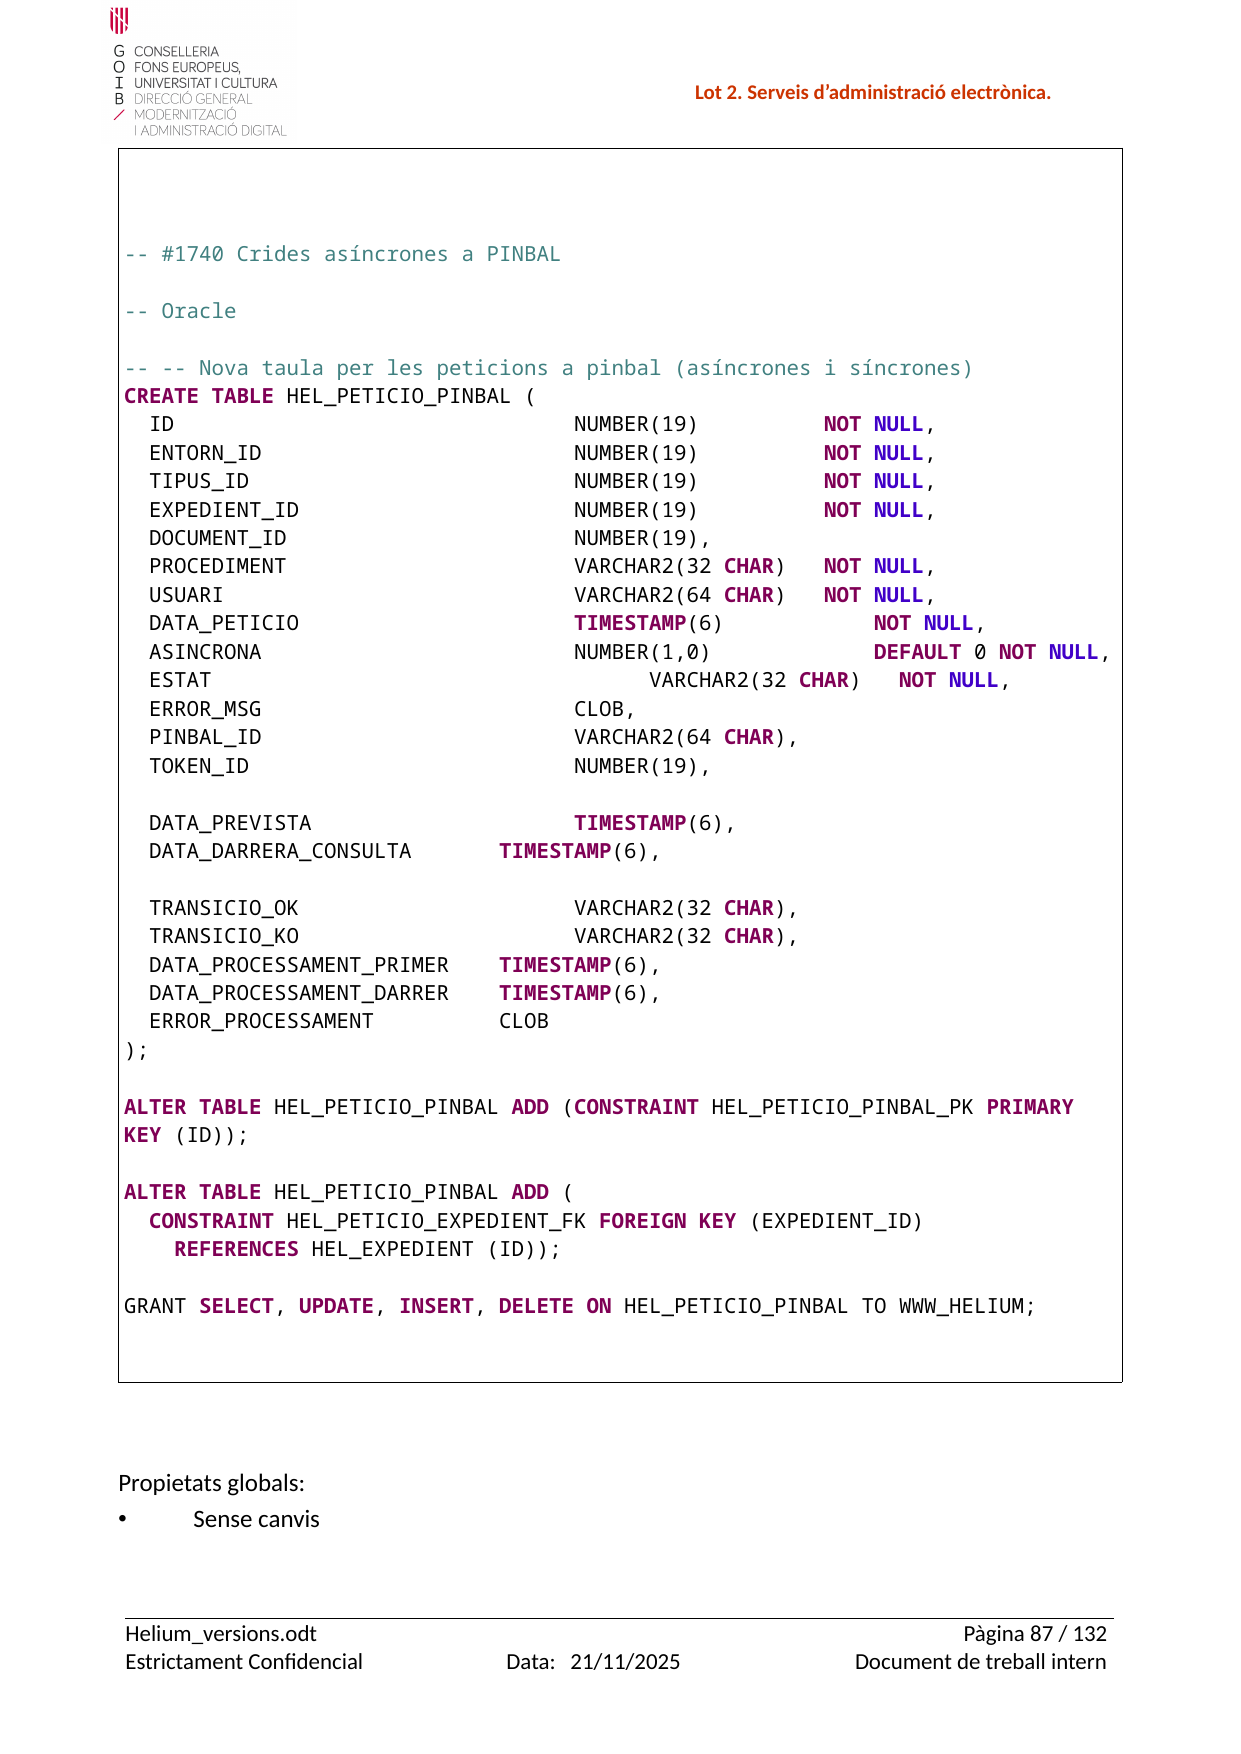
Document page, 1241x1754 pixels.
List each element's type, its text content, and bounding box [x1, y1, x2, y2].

list Sense canvis [118, 1503, 1122, 1534]
table_header -- #1740 Crides asíncrones a PINBAL -- Oracle -- -- Nova taula per les peticions a pinbal (asíncrones i síncrones) CREATE TABLE HEL_PETICIO_PINBAL ( ID NUMBER(19) NOT NULL, ENTORN_ID NUMBER(19) NOT NULL, TIPUS_ID NUMBER(19) NOT NULL, EXPEDIENT_ID NUMBER(19) NOT NULL, DOCUMENT_ID NUMBER(19), PROCEDIMENT VARCHAR2(32 CHAR) NOT NULL, USUARI VARCHAR2(64 CHAR) NOT NULL, DATA_PETICIO TIMESTAMP(6) NOT NULL, ASINCRONA NUMBER(1,0) DEFAULT 0 NOT NULL, ESTAT VARCHAR2(32 CHAR) NOT NULL, ERROR_MSG CLOB, PINBAL_ID VARCHAR2(64 CHAR), TOKEN_ID NUMBER(19), DATA_PREVISTA TIMESTAMP(6), DATA_DARRERA_CONSULTA TIMESTAMP(6), TRANSICIO_OK VARCHAR2(32 CHAR), TRANSICIO_KO VARCHAR2(32 CHAR), DATA_PROCESSAMENT_PRIMER TIMESTAMP(6), DATA_PROCESSAMENT_DARRER TIMESTAMP(6), ERROR_PROCESSAMENT CLOB ); ALTER TABLE HEL_PETICIO_PINBAL ADD (CONSTRAINT HEL_PETICIO_PINBAL_PK PRIMARY KEY (ID)); ALTER TABLE HEL_PETICIO_PINBAL ADD ( CONSTRAINT HEL_PETICIO_EXPEDIENT_FK FOREIGN KEY (EXPEDIENT_ID) REFERENCES HEL_EXPEDIENT (ID)); GRANT SELECT, UPDATE, INSERT, DELETE ON HEL_PETICIO_PINBAL TO WWW_HELIUM; [119, 149, 1122, 1382]
text Propietats globals: [118, 1467, 1122, 1497]
picture [100, 0, 297, 144]
